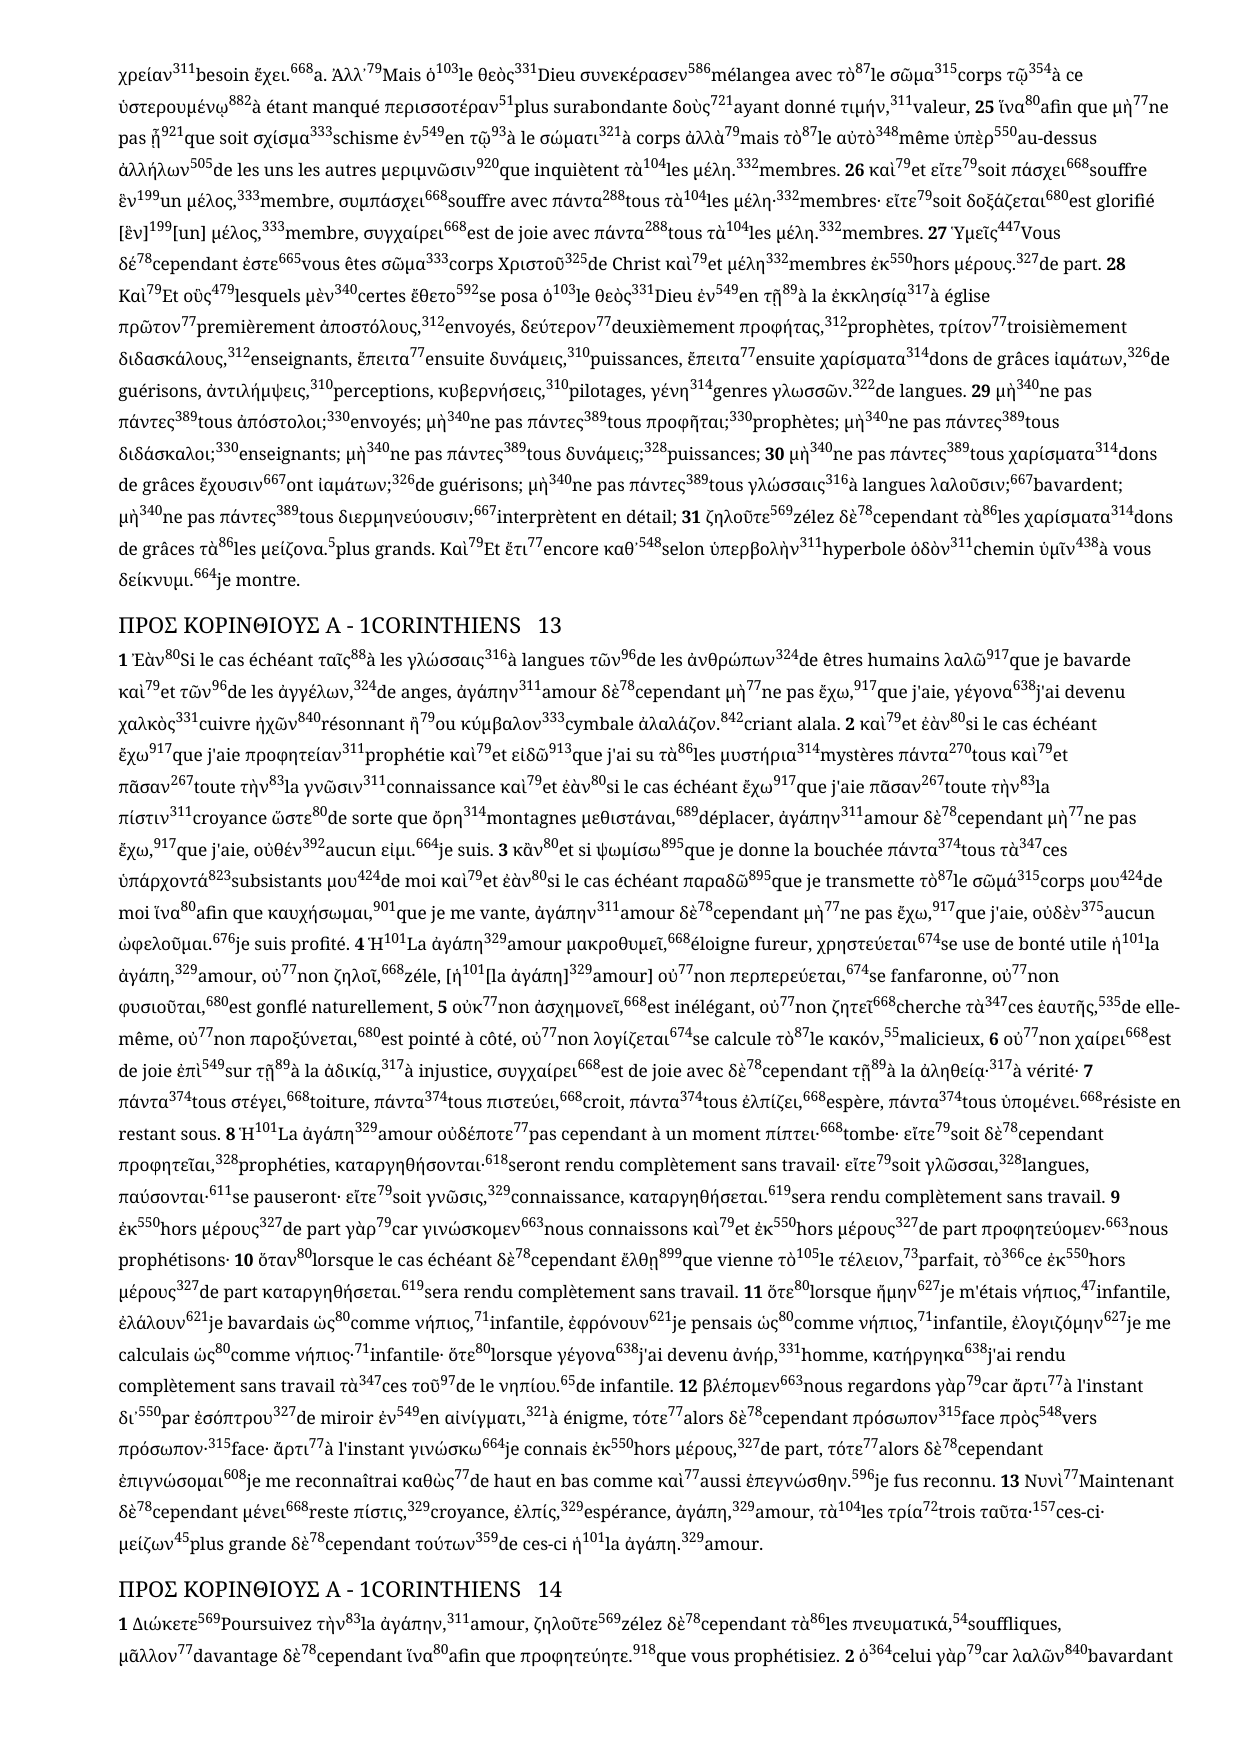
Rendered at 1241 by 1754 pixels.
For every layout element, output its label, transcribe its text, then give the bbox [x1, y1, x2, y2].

text ΠΡΟΣ ΚΟΡΙΝΘΙΟΥΣ Α - 1CORINTHIENS 14 [118, 1574, 1181, 1604]
text 1 Ἐὰν80Si le cas échéant ταῖς88à les γλώσσαις316à langues τῶν96de les ἀνθρώπων324de êtres humains λαλῶ917que je bavarde καὶ79et τῶν96de les ἀγγέλων,324de anges, ἀγάπην311amour δὲ78cependant μὴ77ne pas ἔχω,917que j'aie, γέγονα638j'ai devenu χαλκὸς331cuivre ἠχῶν840résonnant ἢ79ou κύμβαλον333cymbale ἀλαλάζον.842criant alala. 2 καὶ79et ἐὰν80si le cas échéant ἔχω917que j'aie προφητείαν311prophétie καὶ79et εἰδῶ913que j'ai su τὰ86les μυστήρια314mystères πάντα270tous καὶ79et πᾶσαν267toute τὴν83la γνῶσιν311connaissance καὶ79et ἐὰν80si le cas échéant ἔχω917que j'aie πᾶσαν267toute τὴν83la πίστιν311croyance ὥστε80de sorte que ὄρη314montagnes μεθιστάναι,689déplacer, ἀγάπην311amour δὲ78cependant μὴ77ne pas ἔχω,917que j'aie, οὐθέν392aucun εἰμι.664je suis. 3 κἂν80et si ψωμίσω895que je donne la bouchée πάντα374tous τὰ347ces ὑπάρχοντά823subsistants μου424de moi καὶ79et ἐὰν80si le cas échéant παραδῶ895que je transmette τὸ87le σῶμά315corps μου424de moi ἵνα80afin que καυχήσωμαι,901que je me vante, ἀγάπην311amour δὲ78cependant μὴ77ne pas ἔχω,917que j'aie, οὐδὲν375aucun ὠφελοῦμαι.676je suis profité. 4 Ἡ101La ἀγάπη329amour μακροθυμεῖ,668éloigne fureur, χρηστεύεται674se use de bonté utile ἡ101la ἀγάπη,329amour, οὐ77non ζηλοῖ,668zéle, [ἡ101[la ἀγάπη]329amour] οὐ77non περπερεύεται,674se fanfaronne, οὐ77non φυσιοῦται,680est gonflé naturellement, 5 οὐκ77non ἀσχημονεῖ,668est inélégant, οὐ77non ζητεῖ668cherche τὰ347ces ἑαυτῆς,535de elle-même, οὐ77non παροξύνεται,680est pointé à côté, οὐ77non λογίζεται674se calcule τὸ87le κακόν,55malicieux, 6 οὐ77non χαίρει668est de joie ἐπὶ549sur τῇ89à la ἀδικίᾳ,317à injustice, συγχαίρει668est de joie avec δὲ78cependant τῇ89à la ἀληθείᾳ·317à vérité· 7 πάντα374tous στέγει,668toiture, πάντα374tous πιστεύει,668croit, πάντα374tous ἐλπίζει,668espère, πάντα374tous ὑπομένει.668résiste en restant sous. 8 Ἡ101La ἀγάπη329amour οὐδέποτε77pas cependant à un moment πίπτει·668tombe· εἴτε79soit δὲ78cependant προφητεῖαι,328prophéties, καταργηθήσονται·618seront rendu complètement sans travail· εἴτε79soit γλῶσσαι,328langues, παύσονται·611se pauseront· εἴτε79soit γνῶσις,329connaissance, καταργηθήσεται.619sera rendu complètement sans travail. 9 ἐκ550hors μέρους327de part γὰρ79car γινώσκομεν663nous connaissons καὶ79et ἐκ550hors μέρους327de part προφητεύομεν·663nous prophétisons· 10 ὅταν80lorsque le cas échéant δὲ78cependant ἔλθῃ899que vienne τὸ105le τέλειον,73parfait, τὸ366ce ἐκ550hors μέρους327de part καταργηθήσεται.619sera rendu complètement sans travail. 11 ὅτε80lorsque ἤμην627je m'étais νήπιος,47infantile, ἐλάλουν621je bavardais ὡς80comme νήπιος,71infantile, ἐφρόνουν621je pensais ὡς80comme νήπιος,71infantile, ἐλογιζόμην627je me calculais ὡς80comme νήπιος·71infantile· ὅτε80lorsque γέγονα638j'ai devenu ἀνήρ,331homme, κατήργηκα638j'ai rendu complètement sans travail τὰ347ces τοῦ97de le νηπίου.65de infantile. 12 βλέπομεν663nous regardons γὰρ79car ἄρτι77à l'instant δι᾽550par ἐσόπτρου327de miroir ἐν549en αἰνίγματι,321à énigme, τότε77alors δὲ78cependant πρόσωπον315face πρὸς548vers πρόσωπον·315face· ἄρτι77à l'instant γινώσκω664je connais ἐκ550hors μέρους,327de part, τότε77alors δὲ78cependant ἐπιγνώσομαι608je me reconnaîtrai καθὼς77de haut en bas comme καὶ77aussi ἐπεγνώσθην.596je fus reconnu. 13 Νυνὶ77Maintenant δὲ78cependant μένει668reste πίστις,329croyance, ἐλπίς,329espérance, ἀγάπη,329amour, τὰ104les τρία72trois ταῦτα·157ces-ci· μείζων45plus grande δὲ78cependant τούτων359de ces-ci ἡ101la ἀγάπη.329amour. [118, 644, 1181, 1556]
text ΠΡΟΣ ΚΟΡΙΝΘΙΟΥΣ Α - 1CORINTHIENS 13 [118, 610, 1181, 640]
text 1 Περὶ550Autour δὲ78cependant τῶν98de les πνευματικῶν,66de souffliques, ἀδελφοί,336frères, οὐ77non θέλω664je veux ὑμᾶς436vous ἀγνοεῖν.689méconnaître. 2 Οἴδατε639Vous avez su ὅτι80en ce que ὅτε80lorsque ἔθνη332ethnies ἦτε622vous étiez πρὸς548vers τὰ86les εἴδωλα314idoles τὰ86les ἄφωνα5sans voix ὡς80comme ἂν340le cas échéant ἤγεσθε634vous étiez conduit ἀπαγόμενοι.890étants conduits au loin. 3 διὸ79c'est pourquoi γνωρίζω664je fais connaître ὑμῖν438à vous ὅτι80en ce que οὐδεὶς390aucun ἐν549en πνεύματι321à souffle θεοῦ325de Dieu λαλῶν840bavardant λέγει·668dit· Ἀνάθεμα333Anathème Ἰησοῦς,331Iésous, καὶ79et οὐδεὶς390aucun δύναται674se peut εἰπεῖν·681dire· Κύριος331Maître Ἰησοῦς,331Iésous, εἰ551si μὴ77ne pas ἐν549en πνεύματι321à souffle ἁγίῳ.12à saint. 4 Διαιρέσεις328Répartitions δὲ78cependant χαρισμάτων326de dons de grâces εἰσίν,667sont, τὸ105le δὲ78cependant αὐτὸ158même πνεῦμα·333souffle· 5 καὶ79et διαιρέσεις328répartitions διακονιῶν322de services εἰσιν,667sont, καὶ79et ὁ103le αὐτὸς156même κύριος·331Maître· 6 καὶ79et διαιρέσεις328répartitions ἐνεργημάτων326de actes d'énergies εἰσίν,667sont, καὶ79et ὁ103le αὐτὸς156même θεὸς331Dieu ὁ364celui ἐνεργῶν840énergisant τὰ347ces πάντα270tous ἐν549en πᾶσιν.377à tous. 7 ἑκάστῳ378à chacun δὲ78cependant δίδοται680est donné ἡ101la φανέρωσις329visibilité τοῦ99de le πνεύματος327de souffle πρὸς548vers τὸ348ce συμφέρον.824étant opportun. 8 ᾧ378à lequel μὲν79certes γὰρ79car διὰ550par τοῦ99de le πνεύματος327de souffle δίδοται680est donné λόγος331discours σοφίας,323de sagesse, ἄλλῳ378à autre δὲ78cependant λόγος331discours γνώσεως323de connaissance κατὰ548selon τὸ87le αὐτὸ140même πνεῦμα,315souffle, 9 ἑτέρῳ378à autre-différent πίστις329croyance ἐν549en τῷ93à le αὐτῷ146à même πνεύματι,321à souffle, ἄλλῳ378à autre δὲ78cependant χαρίσματα332dons de grâces ἰαμάτων326de guérisons ἐν549en τῷ93à le ἑνὶ187à un πνεύματι,321à souffle, 10 ἄλλῳ378à autre δὲ78cependant ἐνεργήματα332actes d'énergies δυνάμεων,322de puissances, ἄλλῳ378à autre [δὲ]78[cependant] προφητεία,329prophétie, ἄλλῳ378à autre [δὲ]78[cependant] διακρίσεις328jugements au travers πνευμάτων,326de souffles, ἑτέρῳ378à autre-différent γένη332genres γλωσσῶν,322de langues, ἄλλῳ378à autre δὲ78cependant ἑρμηνεία329interprétation γλωσσῶν·322de langues· 11 πάντα270tous δὲ78cependant ταῦτα347ces-ci ἐνεργεῖ668énergise τὸ105le ἓν73un καὶ79et τὸ105le αὐτὸ158même πνεῦμα333souffle διαιροῦν842répartissant ἰδίᾳ119à en propre ἑκάστῳ378à chacun καθὼς77de haut en bas comme βούλεται.674se a dessein. 12 Καθάπερ77Tout comme γὰρ79car τὸ105le σῶμα333corps ἕν49un ἐστιν668est καὶ79et μέλη314membres πολλὰ270nombreux ἔχει,668a, πάντα288tous δὲ78cependant τὰ104les μέλη332membres τοῦ99de le σώματος327de corps πολλὰ391nombreux ὄντα841étants ἕν73un ἐστιν668est σῶμα,333corps, οὕτως77ainsi καὶ77aussi ὁ103le Χριστός·331Christ· 13 καὶ77aussi γὰρ79car ἐν549en ἑνὶ187à un πνεύματι321à souffle ἡμεῖς430nous πάντες389tous εἰς548envers ἓν181un σῶμα315corps ἐβαπτίσθημεν,595nous fûmes baptisé, εἴτε79soit Ἰουδαῖοι70Ioudaiens εἴτε79soit Ἕλληνες330Hellèns εἴτε79soit δοῦλοι330mâles esclaves εἴτε79soit ἐλεύθεροι,70libres, καὶ79et πάντες389tous ἓν181un πνεῦμα315souffle ἐποτίσθημεν.595nous fûmes donné à boire. 14 Καὶ77Aussi γὰρ79car τὸ105le σῶμα333corps οὐκ77non ἔστιν668est ἓν199un μέλος333membre ἀλλὰ79mais πολλά.391nombreux. 15 ἐὰν80si le cas échéant εἴπῃ899que dise ὁ103le πούς·331pied· ὅτι80en ce que οὐκ77non εἰμὶ664je suis χείρ,329main, οὐκ77non εἰμὶ664je suis ἐκ550hors τοῦ99de le σώματος,327de corps, οὐ77non παρὰ548à côté τοῦτο348ce-ci οὐκ77non ἔστιν668est ἐκ550hors τοῦ99de le σώματος;327de corps; 16 καὶ79et ἐὰν80si le cas échéant εἴπῃ899que dise τὸ105le οὖς·333oreille· ὅτι80en ce que οὐκ77non εἰμὶ664je suis ὀφθαλμός,331oeil, οὐκ77non εἰμὶ664je suis ἐκ550hors τοῦ99de le σώματος,327de corps, οὐ77non παρὰ548à côté τοῦτο348ce-ci οὐκ77non ἔστιν668est ἐκ550hors τοῦ99de le σώματος;327de corps; 17 εἰ80si ὅλον289tout entier τὸ105le σῶμα333corps ὀφθαλμός,331oeil, ποῦ77où? ἡ101la ἀκοή;329écoute; εἰ80si ὅλον392tout entier ἀκοή,329écoute, ποῦ77où? ἡ101la ὄσφρησις;329odorat; 18 νυνὶ77maintenant δὲ78cependant ὁ103le θεὸς331Dieu ἔθετο592se posa τὰ86les μέλη,314membres, ἓν55un ἕκαστον271chacun αὐτῶν465de eux ἐν549en τῷ93à le σώματι321à corps καθὼς77de haut en bas comme ἠθέλησεν.586voulut. 19 εἰ80si δὲ78cependant ἦν625était τὰ365ces πάντα288tous ἓν199un μέλος,333membre, ποῦ77où? τὸ105le σῶμα;333corps; 20 νῦν77maintenant δὲ78cependant πολλὰ391nombreux μὲν79certes μέλη,332membres, ἓν199un δὲ78cependant σῶμα.333corps. 21 οὐ77non δύναται674se peut δὲ78cependant ὁ103le ὀφθαλμὸς331oeil εἰπεῖν681dire τῇ89à la χειρί·317à main· χρείαν311besoin σου442de toi οὐκ77non ἔχω,664j'ai, ἢ79ou πάλιν77de nouveau ἡ101la κεφαλὴ329tête τοῖς90à les ποσίν·318à pieds· χρείαν311besoin ὑμῶν441de vous οὐκ77non ἔχω·664j'ai· 22 ἀλλὰ79mais πολλῷ380à nombreux μᾶλλον77davantage τὰ104les δοκοῦντα841estimants μέλη332membres τοῦ99de le σώματος327de corps ἀσθενέστερα48plus faibles ὑπάρχειν689subsister ἀναγκαῖά48nécessaires ἐστιν,668est, 23 καὶ79et ἃ481lesquels δοκοῦμεν663nous estimons ἀτιμότερα54plus déshonorables εἶναι689être τοῦ99de le σώματος327de corps τούτοις353à ces-ci τιμὴν311valeur περισσοτέραν2plus surabondante περιτίθεμεν,663nous posons autour, καὶ79et τὰ104les ἀσχήμονα72inélégants ἡμῶν423de nous εὐσχημοσύνην311élégance περισσοτέραν2plus surabondante ἔχει,668a, 24 τὰ104les δὲ78cependant εὐσχήμονα72élégants ἡμῶν423de nous οὐ77non χρείαν311besoin ἔχει.668a. Ἀλλ᾽79Mais ὁ103le θεὸς331Dieu συνεκέρασεν586mélangea avec τὸ87le σῶμα315corps τῷ354à ce ὑστερουμένῳ882à étant manqué περισσοτέραν51plus surabondante δοὺς721ayant donné τιμήν,311valeur, 25 ἵνα80afin que μὴ77ne pas ᾖ921que soit σχίσμα333schisme ἐν549en τῷ93à le σώματι321à corps ἀλλὰ79mais τὸ87le αὐτὸ348même ὑπὲρ550au-dessus ἀλλήλων505de les uns les autres μεριμνῶσιν920que inquiètent τὰ104les μέλη.332membres. 26 καὶ79et εἴτε79soit πάσχει668souffre ἓν199un μέλος,333membre, συμπάσχει668souffre avec πάντα288tous τὰ104les μέλη·332membres· εἴτε79soit δοξάζεται680est glorifié [ἓν]199[un] μέλος,333membre, συγχαίρει668est de joie avec πάντα288tous τὰ104les μέλη.332membres. 27 Ὑμεῖς447Vous δέ78cependant ἐστε665vous êtes σῶμα333corps Χριστοῦ325de Christ καὶ79et μέλη332membres ἐκ550hors μέρους.327de part. 28 Καὶ79Et οὓς479lesquels μὲν340certes ἔθετο592se posa ὁ103le θεὸς331Dieu ἐν549en τῇ89à la ἐκκλησίᾳ317à église πρῶτον77premièrement ἀποστόλους,312envoyés, δεύτερον77deuxièmement προφήτας,312prophètes, τρίτον77troisièmement διδασκάλους,312enseignants, ἔπειτα77ensuite δυνάμεις,310puissances, ἔπειτα77ensuite χαρίσματα314dons de grâces ἰαμάτων,326de guérisons, ἀντιλήμψεις,310perceptions, κυβερνήσεις,310pilotages, γένη314genres γλωσσῶν.322de langues. 29 μὴ340ne pas πάντες389tous ἀπόστολοι;330envoyés; μὴ340ne pas πάντες389tous προφῆται;330prophètes; μὴ340ne pas πάντες389tous διδάσκαλοι;330enseignants; μὴ340ne pas πάντες389tous δυνάμεις;328puissances; 30 μὴ340ne pas πάντες389tous χαρίσματα314dons de grâces ἔχουσιν667ont ἰαμάτων;326de guérisons; μὴ340ne pas πάντες389tous γλώσσαις316à langues λαλοῦσιν;667bavardent; μὴ340ne pas πάντες389tous διερμηνεύουσιν;667interprètent en détail; 31 ζηλοῦτε569zélez δὲ78cependant τὰ86les χαρίσματα314dons de grâces τὰ86les μείζονα.5plus grands. Καὶ79Et ἔτι77encore καθ᾽548selon ὑπερβολὴν311hyperbole ὁδὸν311chemin ὑμῖν438à vous δείκνυμι.664je montre. [118, 59, 1181, 592]
